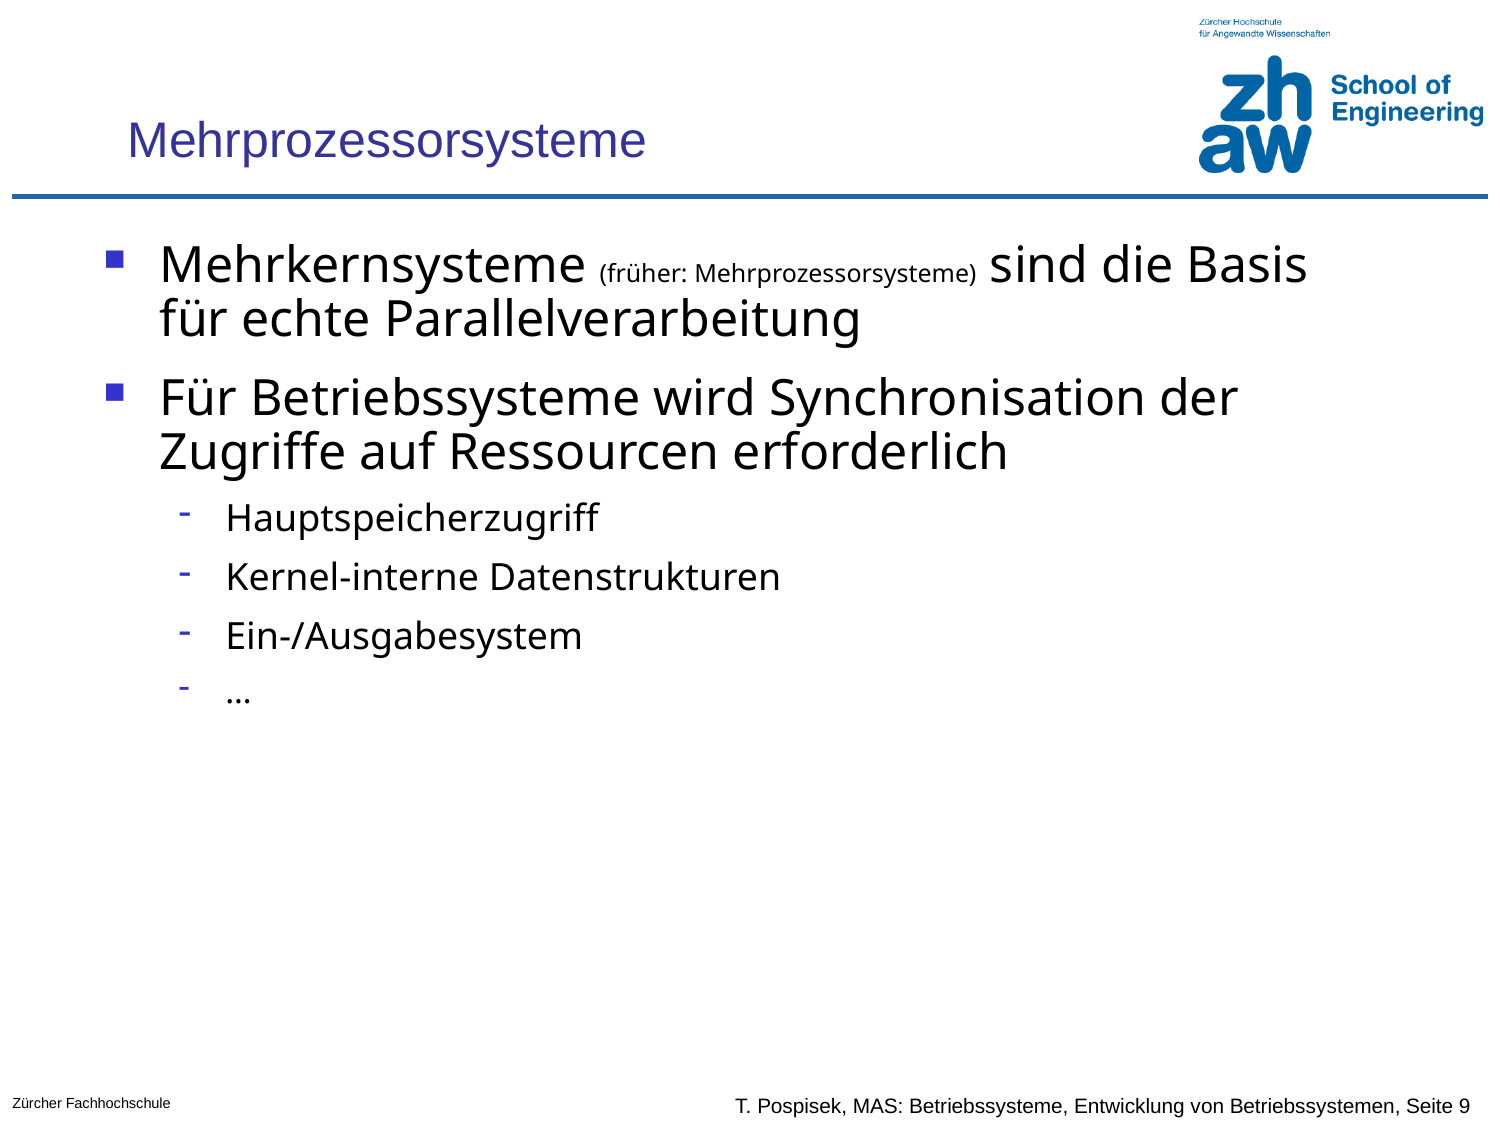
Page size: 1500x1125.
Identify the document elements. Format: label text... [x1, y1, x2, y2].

list Mehrkernsysteme (früher: Mehrprozessorsysteme) sind die Basis für echte Parallelverarbeitung Für Betriebssysteme wird Synchronisation der Zugriffe auf Ressourcen erforderlich Hauptspeicherzugriff Kernel-interne Datenstrukturen Ein-/Ausgabesystem … [88, 231, 1364, 520]
title Mehrprozessorsysteme [112, 50, 1391, 175]
picture [1199, 19, 1483, 173]
